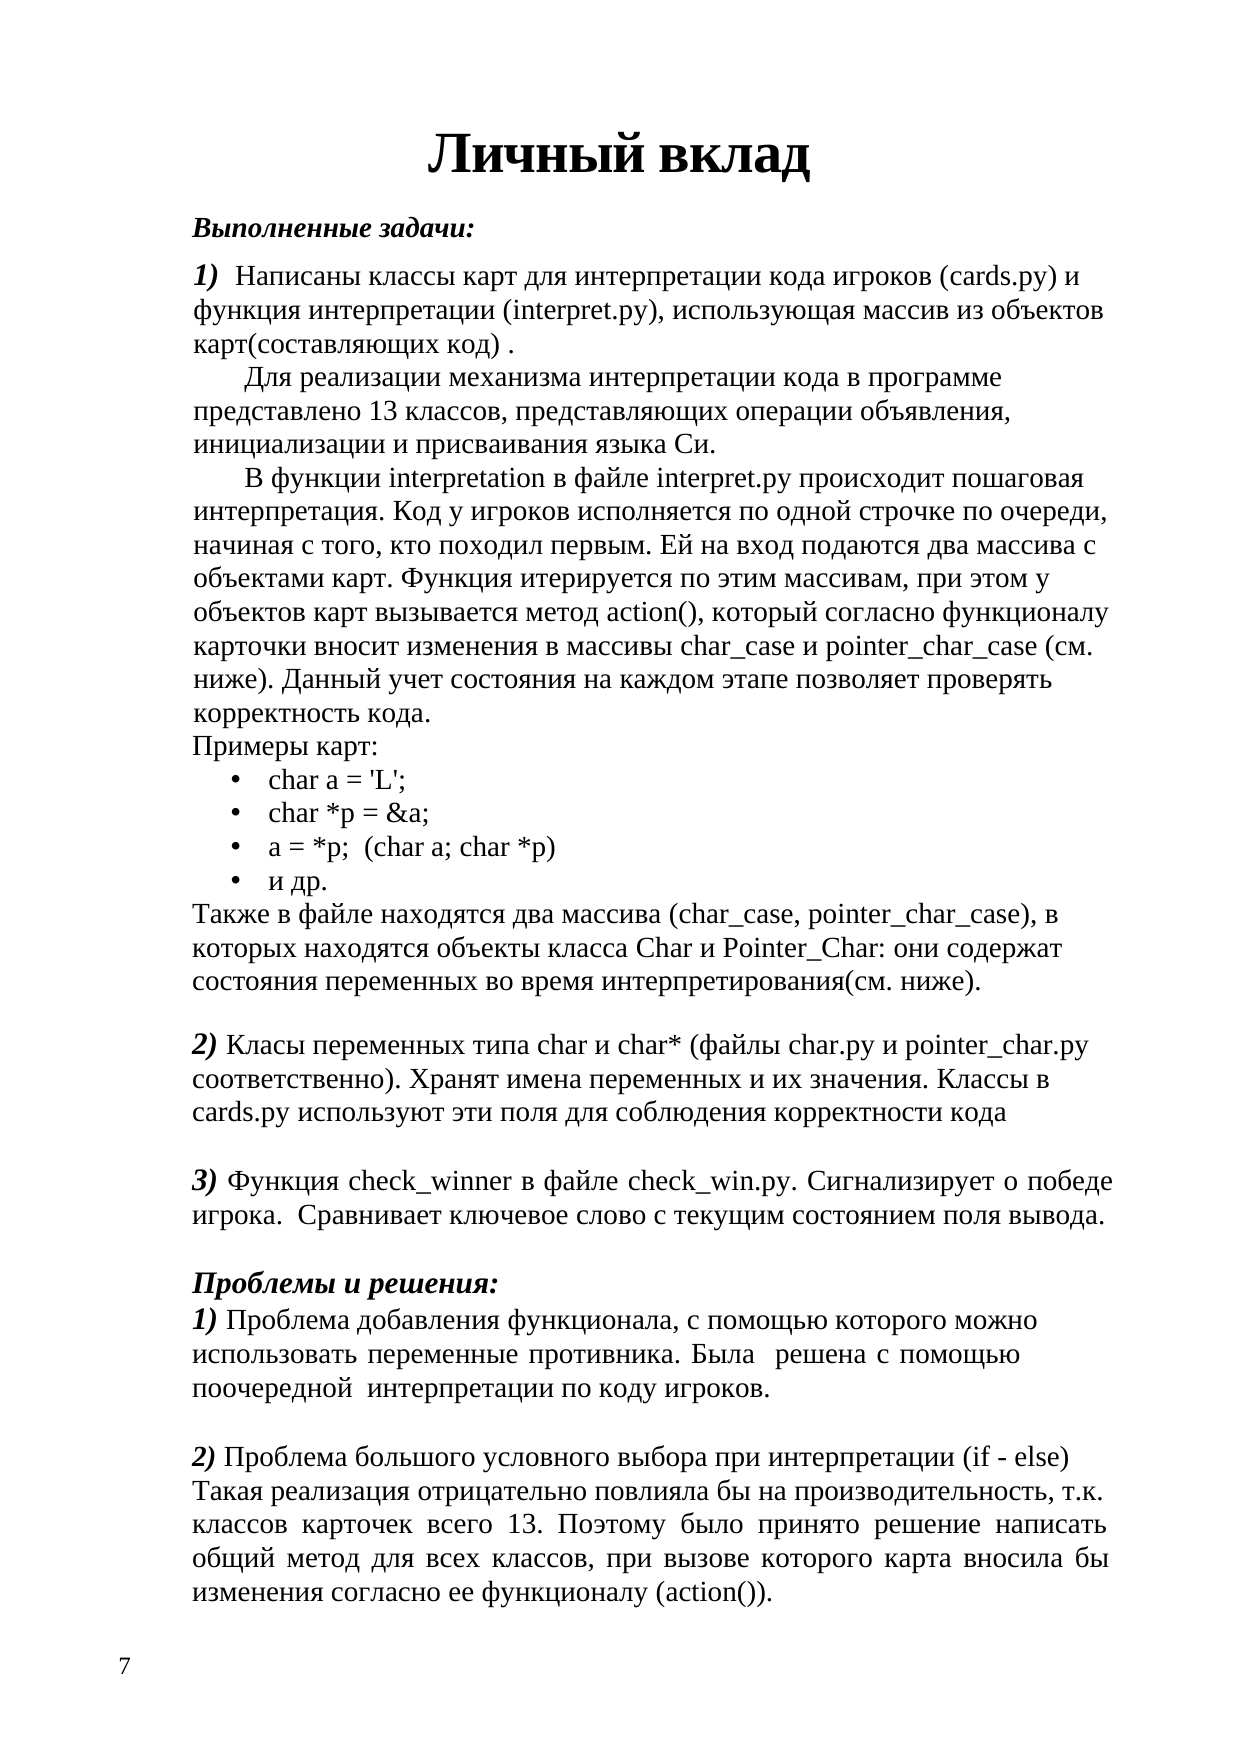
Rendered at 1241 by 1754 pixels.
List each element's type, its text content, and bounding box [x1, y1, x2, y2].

list char *p = &a; [231, 795, 1122, 829]
list Для реализации механизма интерпретации кода в программе представлено 13 классов, представляющих операции объявления, инициализации и присваивания языка Си. [156, 359, 1122, 460]
list В функции interpretation в файле interpret.py происходит пошаговая интерпретация. Код у игроков исполняется по одной строчке по очереди, начиная с того, кто походил первым. Ей на вход подаются два массива с объектами карт. Функция итерируется по этим массивам, при этом у объектов карт вызывается метод action(), который согласно функционалу карточки вносит изменения в массивы char_case и pointer_char_case (см. ниже). Данный учет состояния на каждом этапе позволяет проверять корректность кода. [156, 460, 1122, 728]
text Такая реализация отрицательно повлияла бы на производительность, т.к. [118, 1473, 1122, 1507]
text Примеры карт: [118, 728, 1122, 762]
list a = *p; (char a; char *p) [231, 829, 1122, 863]
text Проблемы и решения: [118, 1264, 1122, 1301]
list char a = 'L'; [231, 762, 1122, 795]
subtitle Выполненные задачи: [118, 210, 1122, 244]
text Также в файле находятся два массива (char_case, pointer_char_case), в которых находятся объекты класса Char и Pointer_Char: они содержат состояния переменных во время интерпретирования(см. ниже). [118, 896, 1122, 997]
text использовать переменные противника. Была решена с помощью поочередной интерпретации по коду игроков. [118, 1336, 1122, 1403]
title Личный вклад [118, 118, 1122, 185]
text 3) Функция check_winner в файле check_win.py. Сигнализирует о победе игрока. Сравнивает ключевое слово с текущим состоянием поля вывода. [118, 1162, 1122, 1231]
list 1) Написаны классы карт для интерпретации кода игроков (cards.py) и функция интерпретации (interpret.py), использующая массив из объектов карт(составляющих код) . [156, 256, 1122, 359]
text 1) Проблема добавления функционала, с помощью которого можно [118, 1301, 1122, 1336]
text 2) Проблема большого условного выбора при интерпретации (if - else) [118, 1439, 1122, 1473]
text классов карточек всего 13. Поэтому было принято решение написать общий метод для всех классов, при вызове которого карта вносила бы изменения согласно ее функционалу (action()). [118, 1507, 1122, 1607]
list и др. [231, 863, 1122, 896]
text 2) Класы переменных типа char и char* (файлы char.py и pointer_char.py соответственно). Хранят имена переменных и их значения. Классы в cards.py используют эти поля для соблюдения корректности кода [118, 1025, 1122, 1128]
